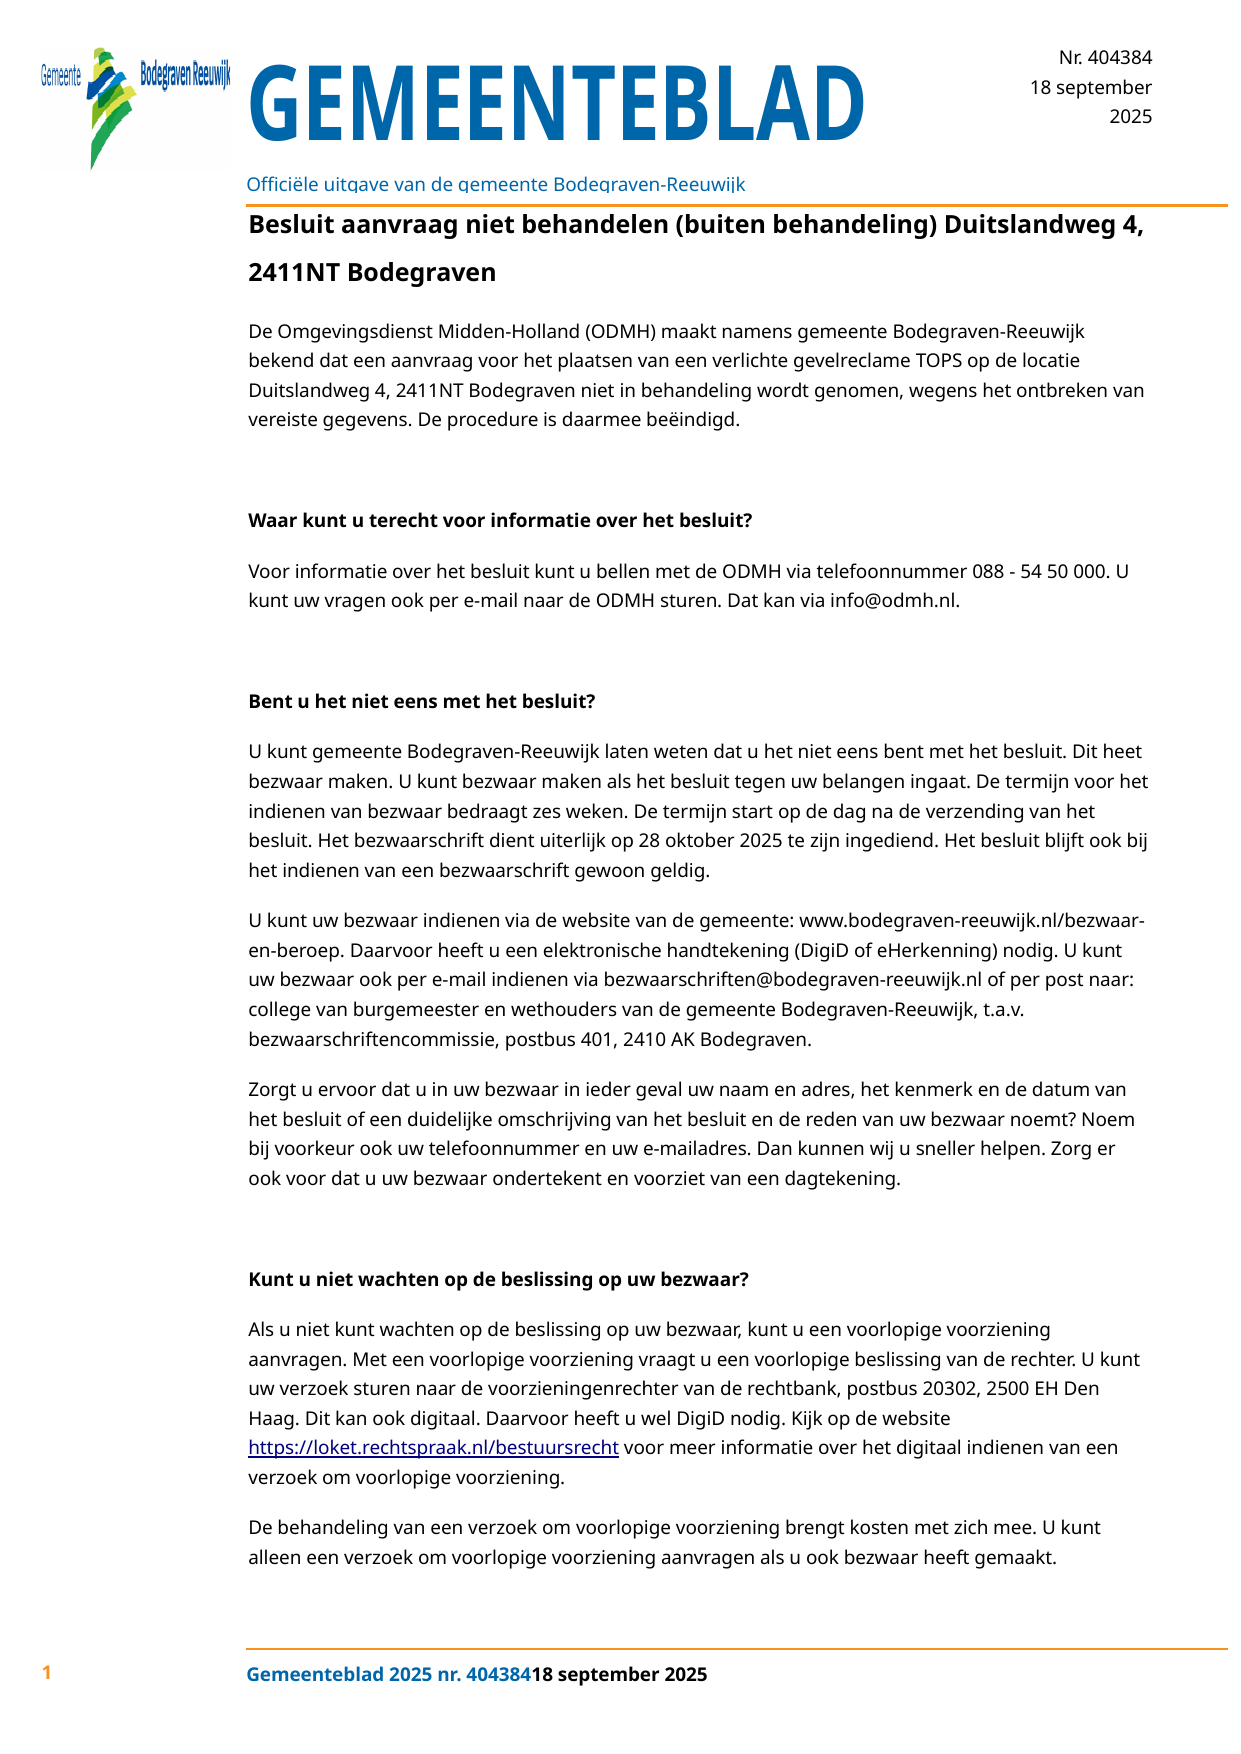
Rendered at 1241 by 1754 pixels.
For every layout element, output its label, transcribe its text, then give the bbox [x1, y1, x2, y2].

text De Omgevingsdienst Midden-Holland (ODMH) maakt namens gemeente Bodegraven-Reeuwijk bekend dat een aanvraag voor het plaatsen van een verlichte gevelreclame TOPS op de locatie Duitslandweg 4, 2411NT Bodegraven niet in behandeling wordt genomen, wegens het ontbreken van vereiste gegevens. De procedure is daarmee beëindigd. [248, 318, 1152, 432]
text Kunt u niet wachten op de beslissing op uw bezwaar? [248, 1266, 1152, 1292]
text Bent u het niet eens met het besluit? [248, 688, 1152, 714]
text Voor informatie over het besluit kunt u bellen met de ODMH via telefoonnummer 088 - 54 50 000. U kunt uw vragen ook per e-mail naar de ODMH sturen. Dat kan via info@odmh.nl. [248, 558, 1152, 613]
text U kunt gemeente Bodegraven-Reeuwijk laten weten dat u het niet eens bent met het besluit. Dit heet bezwaar maken. U kunt bezwaar maken als het besluit tegen uw belangen ingaat. De termijn voor het indienen van bezwaar bedraagt zes weken. De termijn start op de dag na de verzending van het besluit. Het bezwaarschrift dient uiterlijk op 28 oktober 2025 te zijn ingediend. Het besluit blijft ook bij het indienen van een bezwaarschrift gewoon geldig. [248, 739, 1152, 883]
text Besluit aanvraag niet behandelen (buiten behandeling) Duitslandweg 4, 2411NT Bodegraven [248, 207, 1152, 288]
text De behandeling van een verzoek om voorlopige voorziening brengt kosten met zich mee. U kunt alleen een verzoek om voorlopige voorziening aanvragen als u ook bezwaar heeft gemaakt. [248, 1514, 1152, 1570]
text Zorgt u ervoor dat u in uw bezwaar in ieder geval uw naam en adres, het kenmerk en de datum van het besluit of een duidelijke omschrijving van het besluit en de reden van uw bezwaar noemt? Noem bij voorkeur ook uw telefoonnummer en uw e-mailadres. Dan kunnen wij u sneller helpen. Zorg er ook voor dat u uw bezwaar ondertekent en voorziet van een dagtekening. [248, 1076, 1152, 1191]
text U kunt uw bezwaar indienen via de website van de gemeente: www.bodegraven-reeuwijk.nl/bezwaar-en-beroep. Daarvoor heeft u een elektronische handtekening (DigiD of eHerkenning) nodig. U kunt uw bezwaar ook per e-mail indienen via bezwaarschriften@bodegraven-reeuwijk.nl of per post naar: college van burgemeester en wethouders van de gemeente Bodegraven-Reeuwijk, t.a.v. bezwaarschriftencommissie, postbus 401, 2410 AK Bodegraven. [248, 907, 1152, 1052]
picture [41, 47, 231, 172]
text Waar kunt u terecht voor informatie over het besluit? [248, 507, 1152, 533]
text Als u niet kunt wachten op de beslissing op uw bezwaar, kunt u een voorlopige voorziening aanvragen. Met een voorlopige voorziening vraagt u een voorlopige beslissing van de rechter. U kunt uw verzoek sturen naar de voorzieningenrechter van de rechtbank, postbus 20302, 2500 EH Den Haag. Dit kan ook digitaal. Daarvoor heeft u wel DigiD nodig. Kijk op de website https://loket.rechtspraak.nl/bestuursrecht voor meer informatie over het digitaal indienen van een verzoek om voorlopige voorziening. [248, 1316, 1152, 1490]
